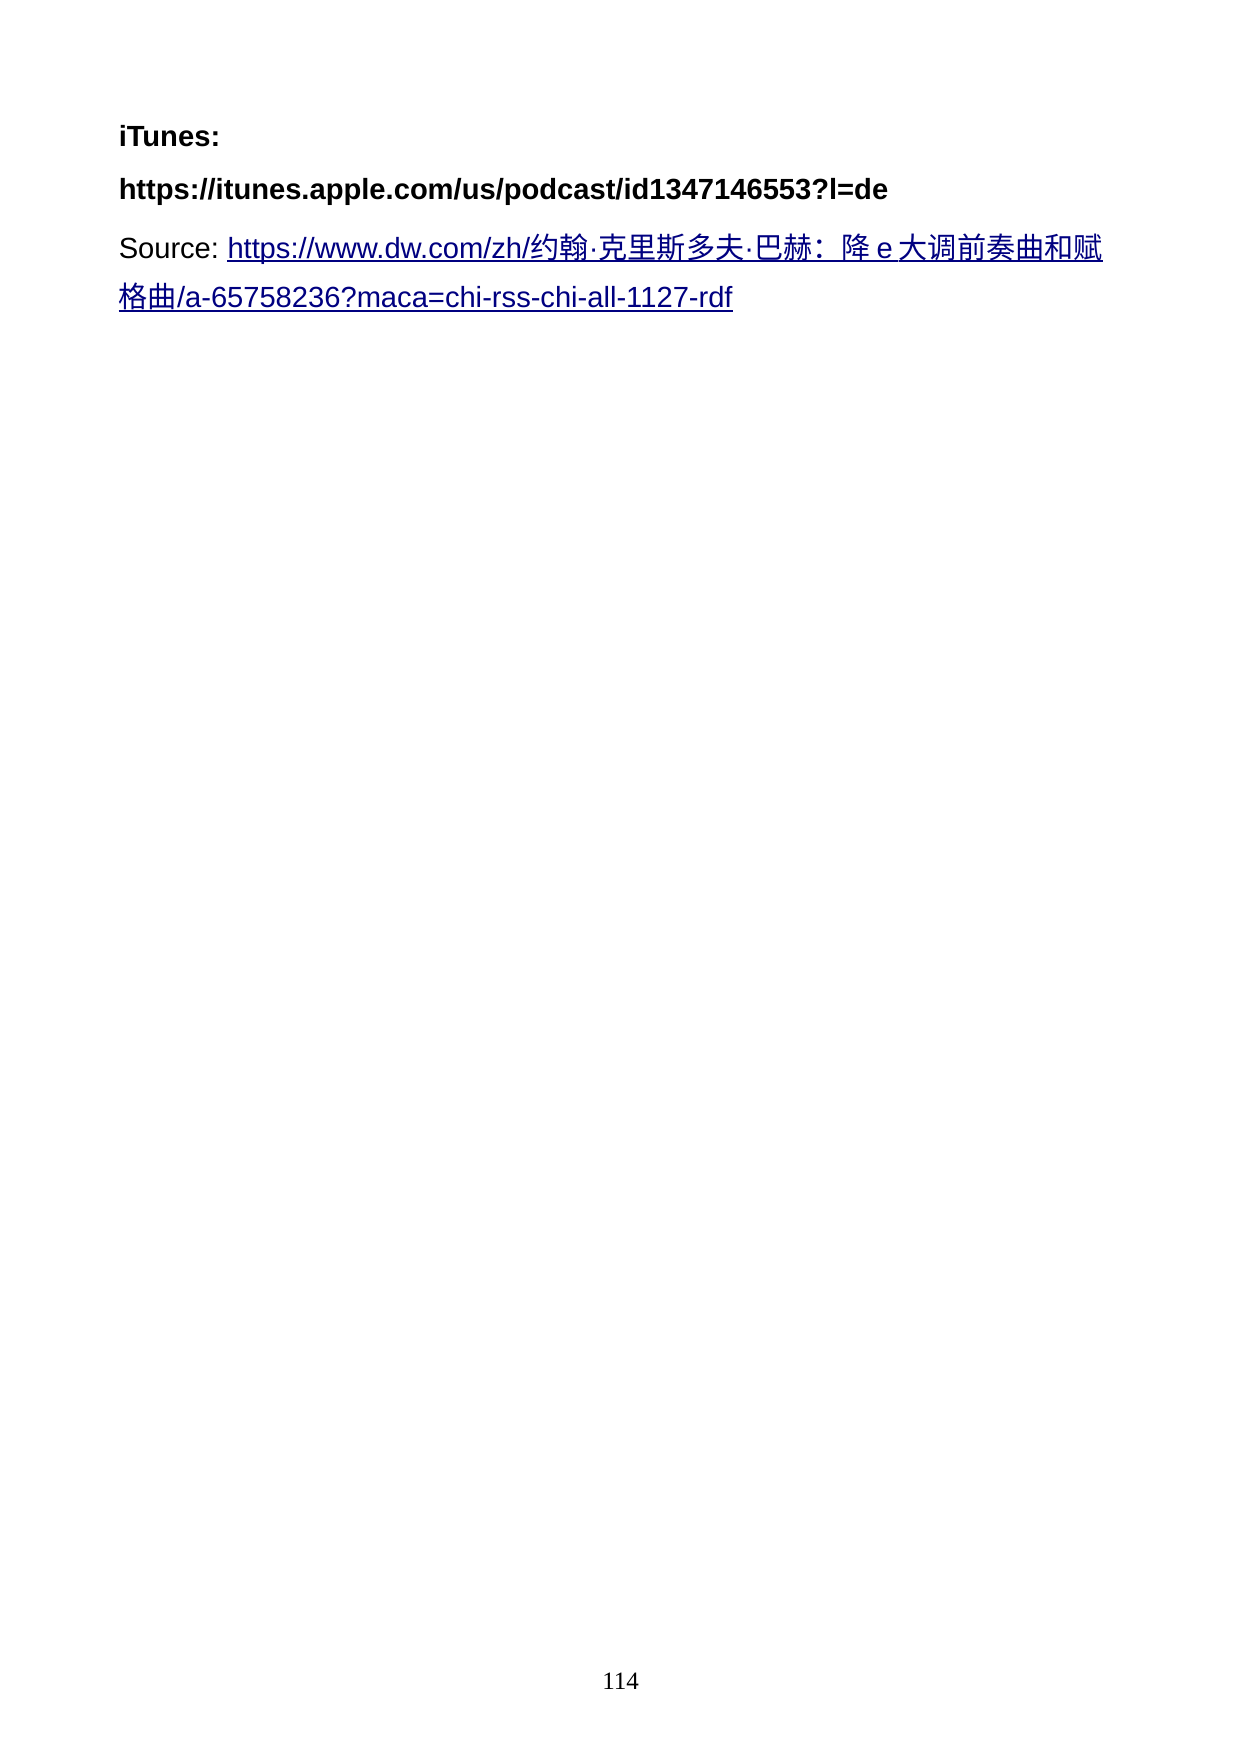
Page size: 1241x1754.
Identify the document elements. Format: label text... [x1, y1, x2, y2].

text iTunes: [118, 118, 1122, 152]
text Source: https://www.dw.com/zh/约翰·克里斯多夫·巴赫：降e大调前奏曲和赋格曲/a-65758236?maca=chi-rss-chi-all-1127-rdf [118, 225, 1122, 316]
text https://itunes.apple.com/us/podcast/id1347146553?l=de [118, 172, 1122, 205]
